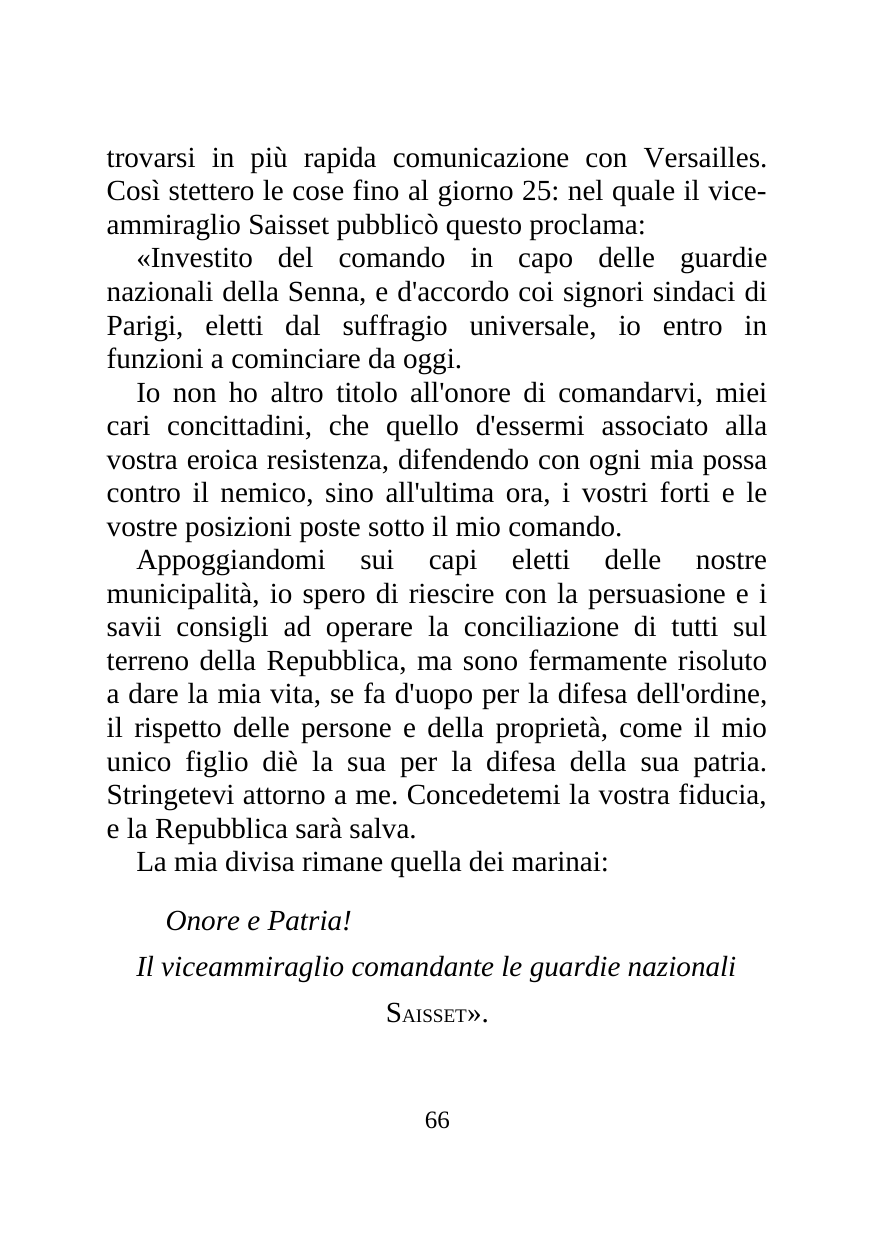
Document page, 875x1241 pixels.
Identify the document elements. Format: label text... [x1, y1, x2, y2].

text Il viceammiraglio comandante le guardie nazionali [106, 949, 768, 982]
text Saisset». [106, 995, 768, 1028]
text «Investito del comando in capo delle guardie nazionali della Senna, e d'accordo coi signori sindaci di Parigi, eletti dal suffragio universale, io entro in funzioni a cominciare da oggi. [106, 241, 768, 375]
text Io non ho altro titolo all'onore di comandarvi, miei cari concittadini, che quello d'essermi associato alla vostra eroica resistenza, difendendo con ogni mia possa contro il nemico, sino all'ultima ora, i vostri forti e le vostre posizioni poste sotto il mio comando. [106, 375, 768, 542]
text La mia divisa rimane quella dei marinai: [106, 844, 768, 878]
text Onore e Patria! [106, 903, 768, 936]
text Appoggiandomi sui capi eletti delle nostre municipalità, io spero di riescire con la persuasione e i savii consigli ad operare la conciliazione di tutti sul terreno della Repubblica, ma sono fermamente risoluto a dare la mia vita, se fa d'uopo per la difesa dell'ordine, il rispetto delle persone e della proprietà, come il mio unico figlio diè la sua per la difesa della sua patria. Stringetevi attorno a me. Concedetemi la vostra fiducia, e la Repubblica sarà salva. [106, 542, 768, 844]
text trovarsi in più rapida comunicazione con Versailles. Così stettero le cose fino al giorno 25: nel quale il vice-ammiraglio Saisset pubblicò questo proclama: [106, 140, 768, 241]
